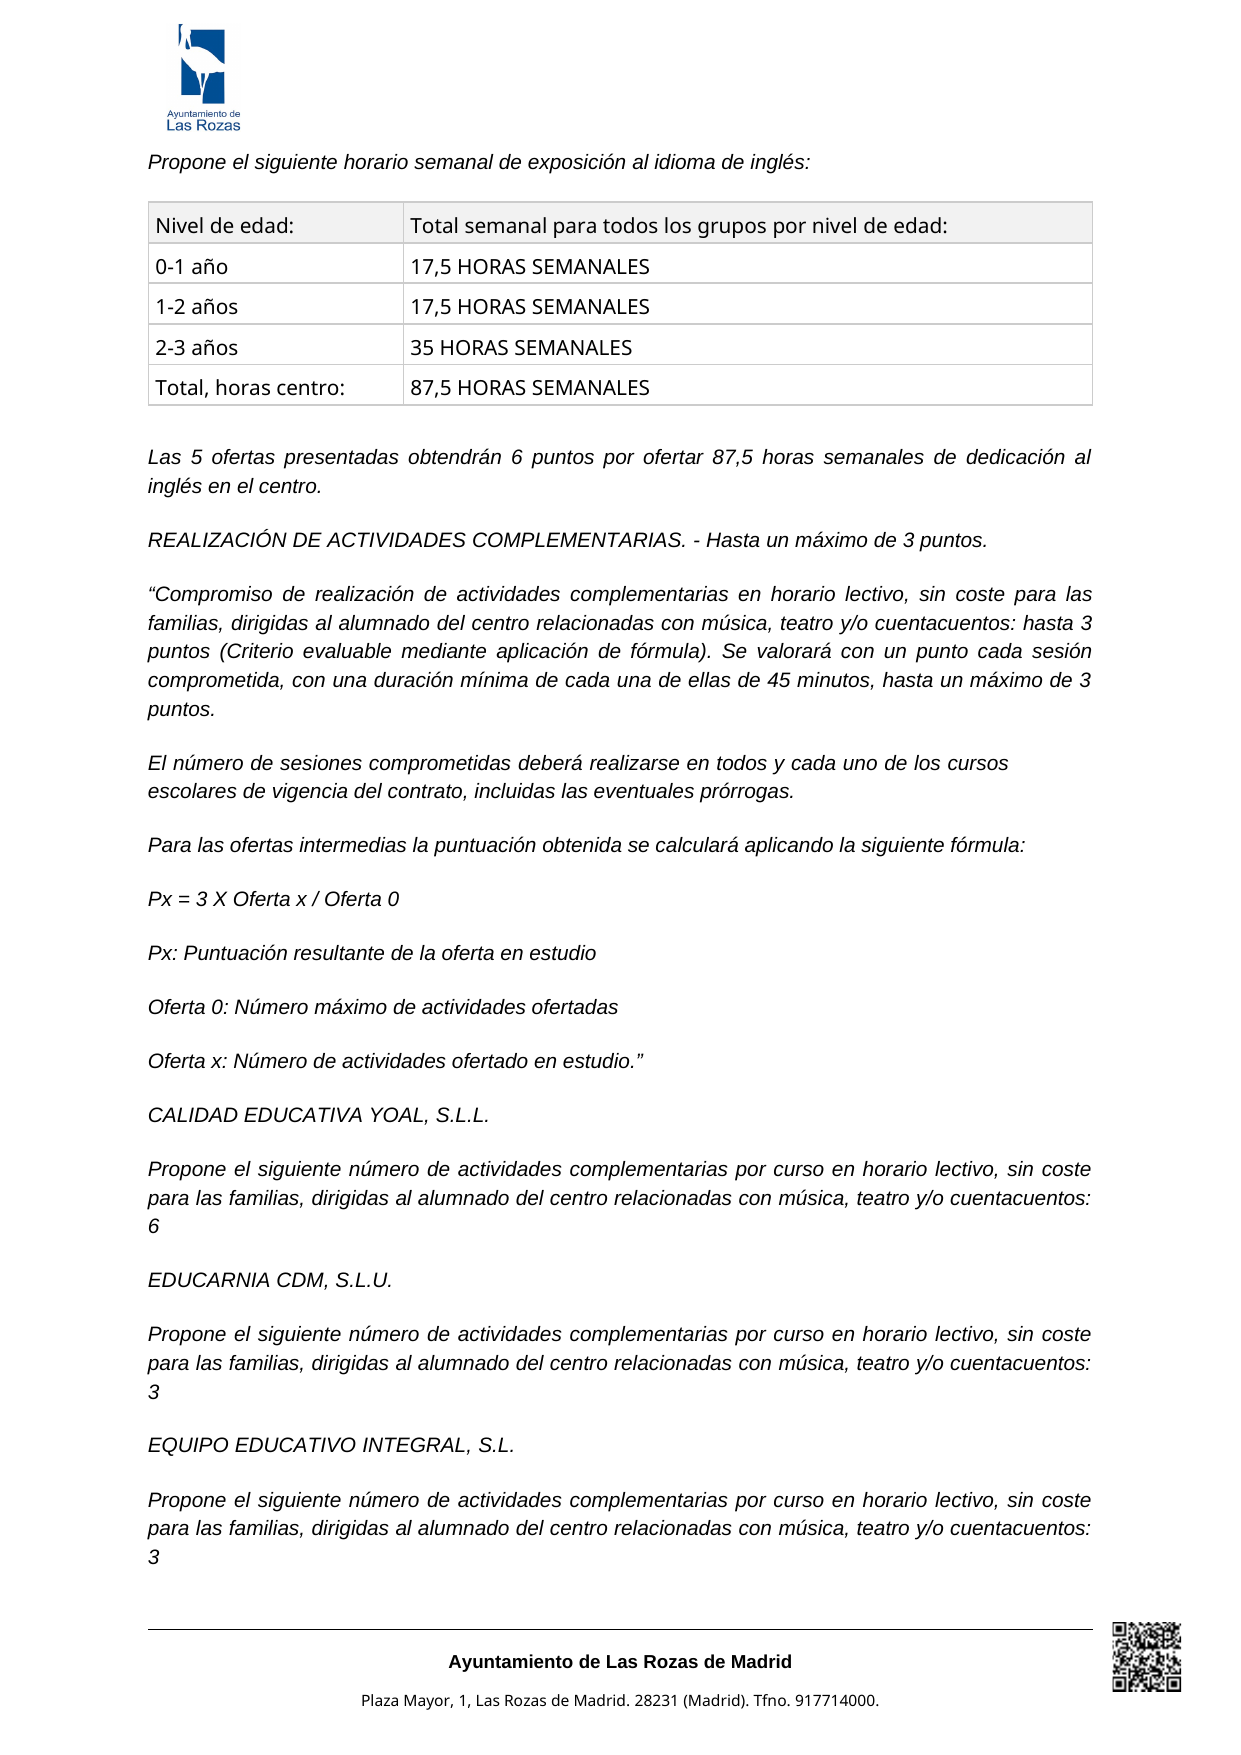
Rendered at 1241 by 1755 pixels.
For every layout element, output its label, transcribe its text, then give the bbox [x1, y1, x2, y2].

text Para las ofertas intermedias la puntuación obtenida se calculará aplicando la siguiente fórmula: Px = 3 X Oferta x / Oferta 0 [148, 833, 1029, 911]
text Las 5 ofertas presentadas obtendrán 6 puntos por ofertar 87,5 horas semanales de dedicación al inglés en el centro. [148, 445, 1093, 498]
table_header Total semanal para todos los grupos por nivel de edad: [404, 203, 1092, 242]
text Px: Puntuación resultante de la oferta en estudio Oferta 0: Número máximo de actividades ofertadas Oferta x: Número de actividades ofertado en estudio.” CALIDAD EDUCATIVA YOAL, S.L.L. [148, 941, 645, 1126]
table_header Nivel de edad: [149, 203, 403, 242]
text EDUCARNIA CDM, S.L.U. [148, 1268, 1105, 1292]
table_cell 2-3 años [149, 325, 403, 363]
text El número de sesiones comprometidas deberá realizarse en todos y cada uno de los cursos escolares de vigencia del contrato, incluidas las eventuales prórrogas. [148, 751, 1093, 803]
text Propone el siguiente horario semanal de exposición al idioma de inglés: [148, 150, 1105, 174]
text EQUIPO EDUCATIVO INTEGRAL, S.L. [148, 1433, 1105, 1457]
text Propone el siguiente número de actividades complementarias por curso en horario lectivo, sin coste para las familias, dirigidas al alumnado del centro relacionadas con música, teatro y/o cuentacuentos: 3 [148, 1487, 1093, 1569]
table_cell 87,5 HORAS SEMANALES [404, 365, 1092, 404]
table_cell Total, horas centro: [149, 365, 403, 404]
table_cell 17,5 HORAS SEMANALES [404, 284, 1092, 323]
table_cell 1-2 años [149, 284, 403, 323]
table_cell 17,5 HORAS SEMANALES [404, 244, 1092, 282]
text Propone el siguiente número de actividades complementarias por curso en horario lectivo, sin coste para las familias, dirigidas al alumnado del centro relacionadas con música, teatro y/o cuentacuentos: 6 [148, 1157, 1093, 1238]
text Propone el siguiente número de actividades complementarias por curso en horario lectivo, sin coste para las familias, dirigidas al alumnado del centro relacionadas con música, teatro y/o cuentacuentos: 3 [148, 1322, 1093, 1403]
text REALIZACIÓN DE ACTIVIDADES COMPLEMENTARIAS. - Hasta un máximo de 3 puntos. [148, 528, 1105, 552]
text “Compromiso de realización de actividades complementarias en horario lectivo, sin coste para las familias, dirigidas al alumnado del centro relacionadas con música, teatro y/o cuentacuentos: hasta 3 puntos (Criterio evaluable mediante aplicación de fórmula). Se valorará con un punto cada sesión comprometida, con una duración mínima de cada una de ellas de 45 minutos, hasta un máximo de 3 puntos. [148, 582, 1093, 721]
table_cell 0-1 año [149, 244, 403, 282]
table_cell 35 HORAS SEMANALES [404, 325, 1092, 363]
